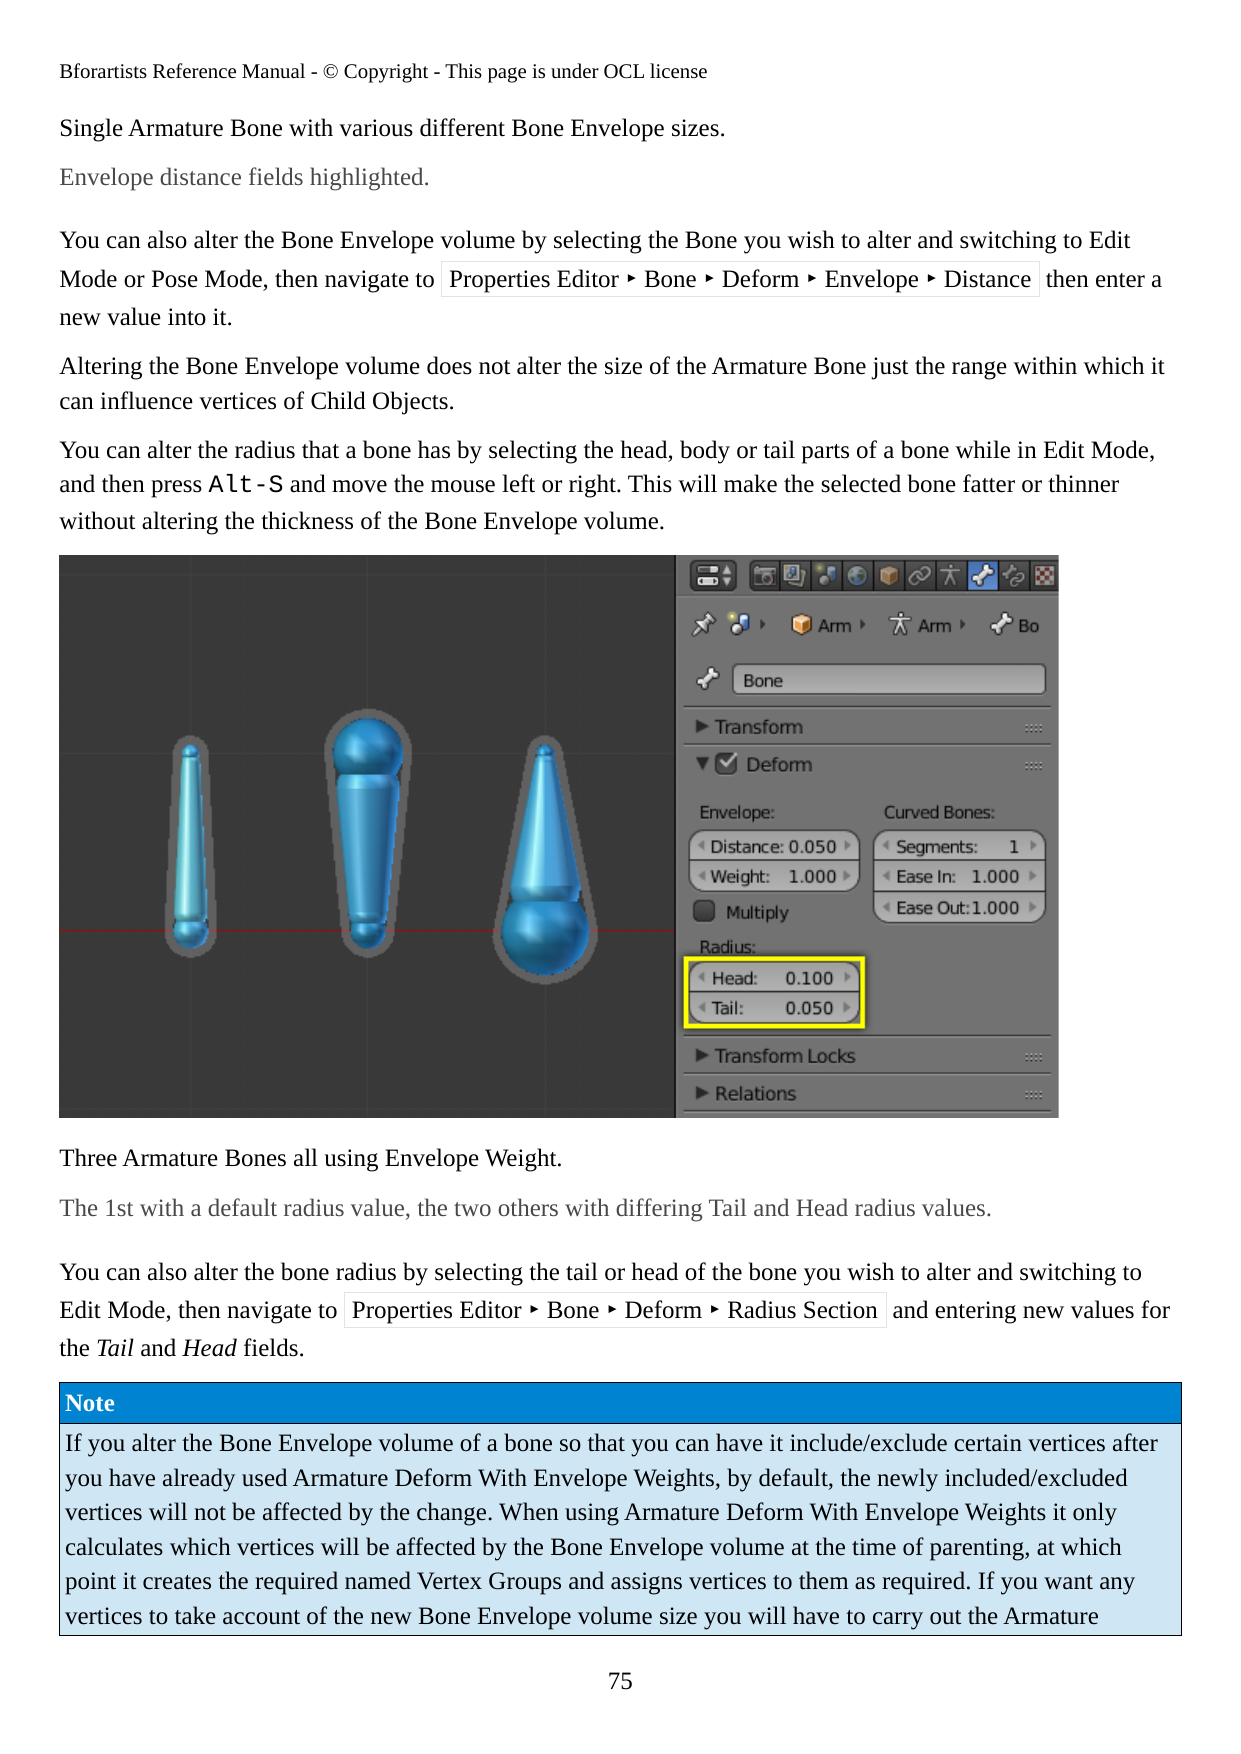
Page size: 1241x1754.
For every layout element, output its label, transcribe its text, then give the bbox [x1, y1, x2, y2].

picture [59, 555, 1059, 1118]
text You can also alter the Bone Envelope volume by selecting the Bone you wish to alter and switching to Edit Mode or Pose Mode, then navigate to Properties Editor ‣ Bone ‣ Deform ‣ Envelope ‣ Distance then enter a new value into it. [59, 226, 1181, 331]
text Envelope distance fields highlighted. [59, 162, 1181, 190]
text Single Armature Bone with various different Bone Envelope sizes. [59, 113, 1181, 141]
text The 1st with a default radius value, the two others with differing Tail and Head radius values. [59, 1193, 1181, 1221]
table_header Note [60, 1383, 1181, 1423]
text Altering the Bone Envelope volume does not alter the size of the Armature Bone just the range within which it can influence vertices of Child Objects. [59, 351, 1181, 414]
text You can alter the radius that a bone has by selecting the head, body or tail parts of a bone while in Edit Mode, and then press Alt-S and move the mouse left or right. This will make the selected bone fatter or thinner without altering the thickness of the Bone Envelope volume. [59, 435, 1181, 535]
text You can also alter the bone radius by selecting the tail or head of the bone you wish to alter and switching to Edit Mode, then navigate to Properties Editor ‣ Bone ‣ Deform ‣ Radius Section and entering new values for the Tail and Head fields. [59, 1257, 1181, 1362]
text Three Armature Bones all using Envelope Weight. [59, 1143, 1181, 1172]
table_cell If you alter the Bone Envelope volume of a bone so that you can have it include/exclude certain vertices after you have already used Armature Deform With Envelope Weights, by default, the newly included/excluded vertices will not be affected by the change. When using Armature Deform With Envelope Weights it only calculates which vertices will be affected by the Bone Envelope volume at the time of parenting, at which point it creates the required named Vertex Groups and assigns vertices to them as required. If you want any vertices to take account of the new Bone Envelope volume size you will have to carry out the Armature [60, 1424, 1181, 1635]
